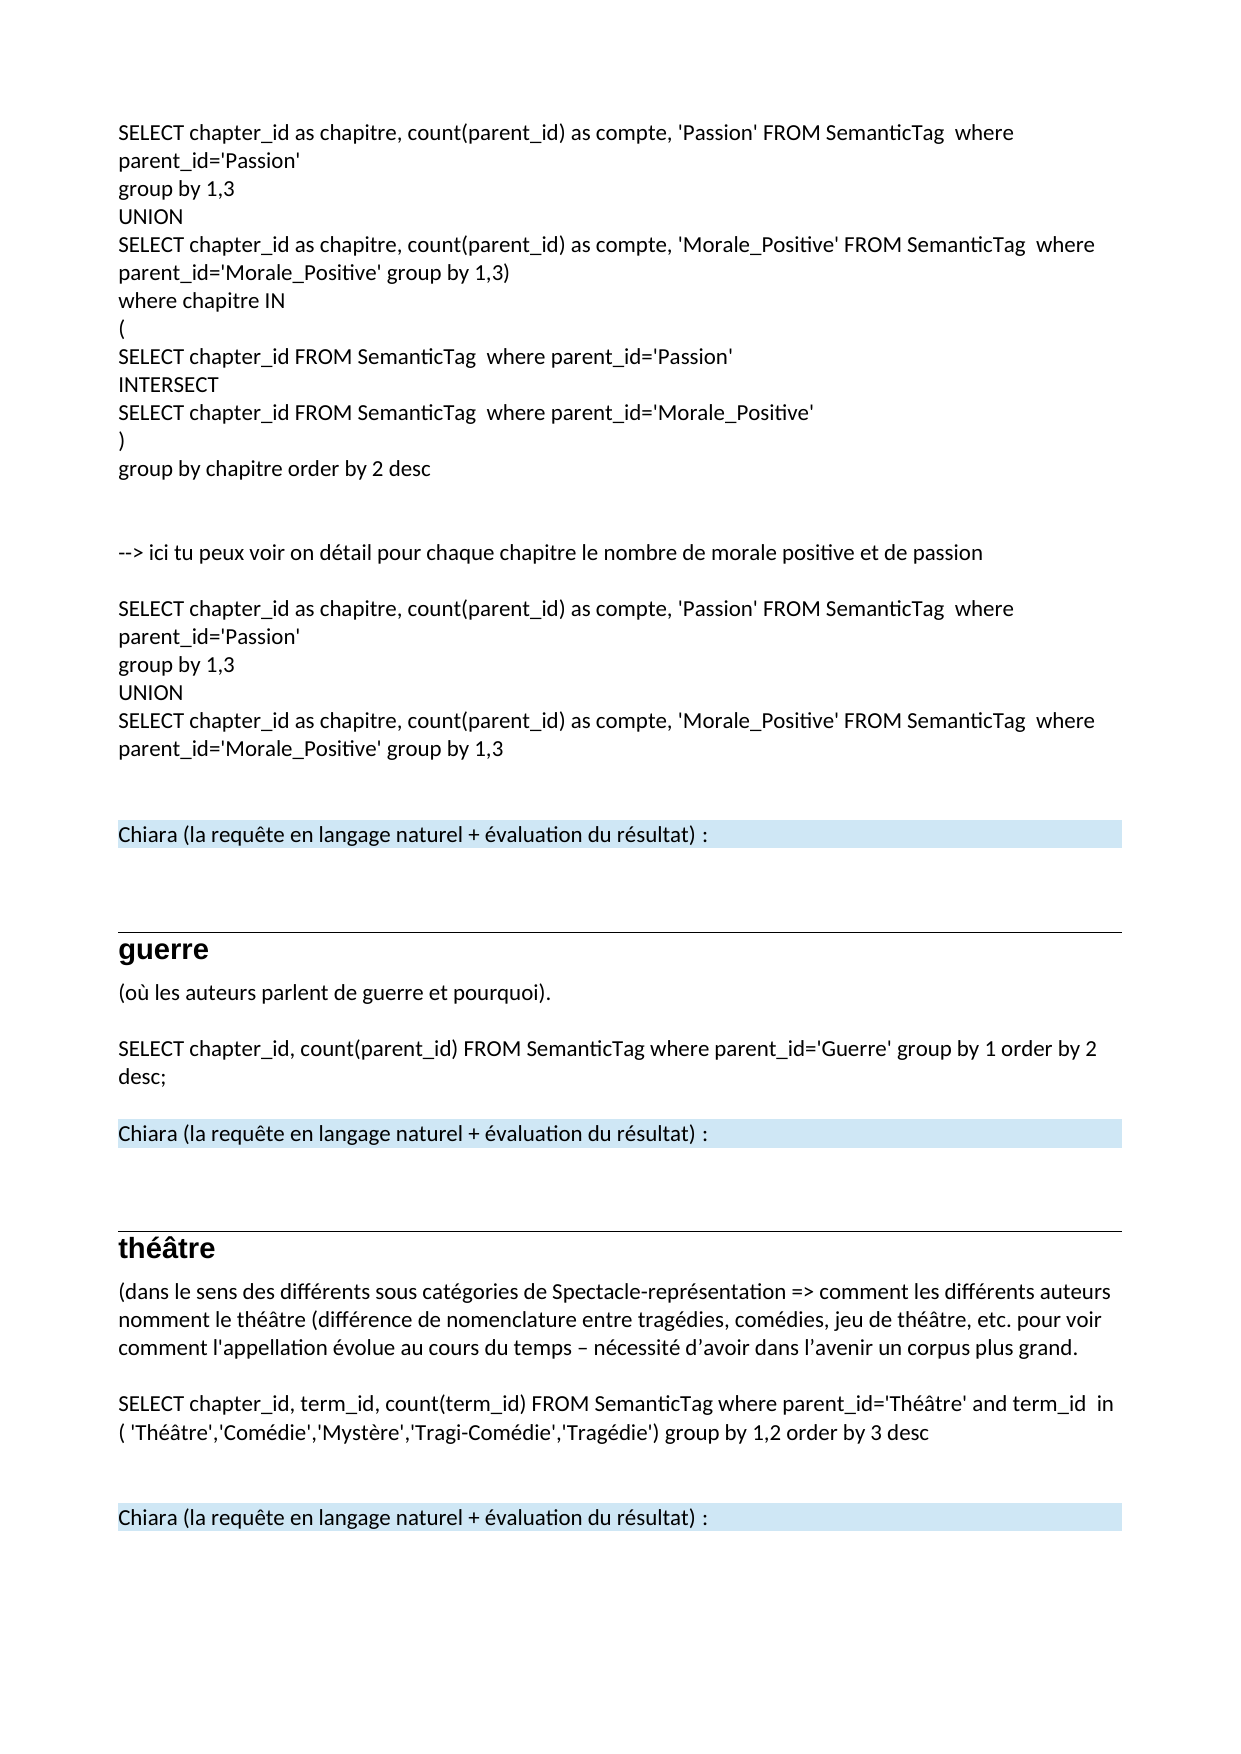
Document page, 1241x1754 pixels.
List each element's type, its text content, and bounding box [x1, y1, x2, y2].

subtitle guerre [118, 933, 1122, 966]
text --> ici tu peux voir on détail pour chaque chapitre le nombre de morale positive et de passion [118, 538, 1122, 566]
text where chapitre IN [118, 286, 1122, 314]
text UNION [118, 678, 1122, 707]
text SELECT chapter_id FROM SemanticTag where parent_id='Passion' [118, 342, 1122, 370]
text INTERSECT [118, 370, 1122, 398]
text (dans le sens des différents sous catégories de Spectacle-représentation => comment les différents auteurs nomment le théâtre (différence de nomenclature entre tragédies, comédies, jeu de théâtre, etc. pour voir comment l'appellation évolue au cours du temps – nécessité d’avoir dans l’avenir un corpus plus grand. [118, 1277, 1122, 1362]
text SELECT chapter_id, count(parent_id) FROM SemanticTag where parent_id='Guerre' group by 1 order by 2 desc; [118, 1034, 1122, 1090]
text SELECT chapter_id, term_id, count(term_id) FROM SemanticTag where parent_id='Théâtre' and term_id in ( 'Théâtre','Comédie','Mystère','Tragi-Comédie','Tragédie') group by 1,2 order by 3 desc [118, 1389, 1122, 1446]
text Chiara (la requête en langage naturel + évaluation du résultat) : [118, 820, 1122, 848]
text Chiara (la requête en langage naturel + évaluation du résultat) : [118, 1119, 1122, 1148]
text ( [118, 314, 1122, 342]
text SELECT chapter_id FROM SemanticTag where parent_id='Morale_Positive' [118, 398, 1122, 426]
text UNION [118, 202, 1122, 230]
text ) [118, 426, 1122, 454]
text SELECT chapter_id as chapitre, count(parent_id) as compte, 'Morale_Positive' FROM SemanticTag where parent_id='Morale_Positive' group by 1,3 [118, 707, 1122, 763]
text Chiara (la requête en langage naturel + évaluation du résultat) : [118, 1503, 1122, 1531]
text group by chapitre order by 2 desc [118, 454, 1122, 482]
text SELECT chapter_id as chapitre, count(parent_id) as compte, 'Passion' FROM SemanticTag where parent_id='Passion' [118, 594, 1122, 651]
text group by 1,3 [118, 174, 1122, 202]
text group by 1,3 [118, 651, 1122, 678]
text SELECT chapter_id as chapitre, count(parent_id) as compte, 'Passion' FROM SemanticTag where parent_id='Passion' [118, 118, 1122, 174]
subtitle théâtre [118, 1232, 1122, 1265]
text (où les auteurs parlent de guerre et pourquoi). [118, 978, 1122, 1006]
text SELECT chapter_id as chapitre, count(parent_id) as compte, 'Morale_Positive' FROM SemanticTag where parent_id='Morale_Positive' group by 1,3) [118, 230, 1122, 286]
